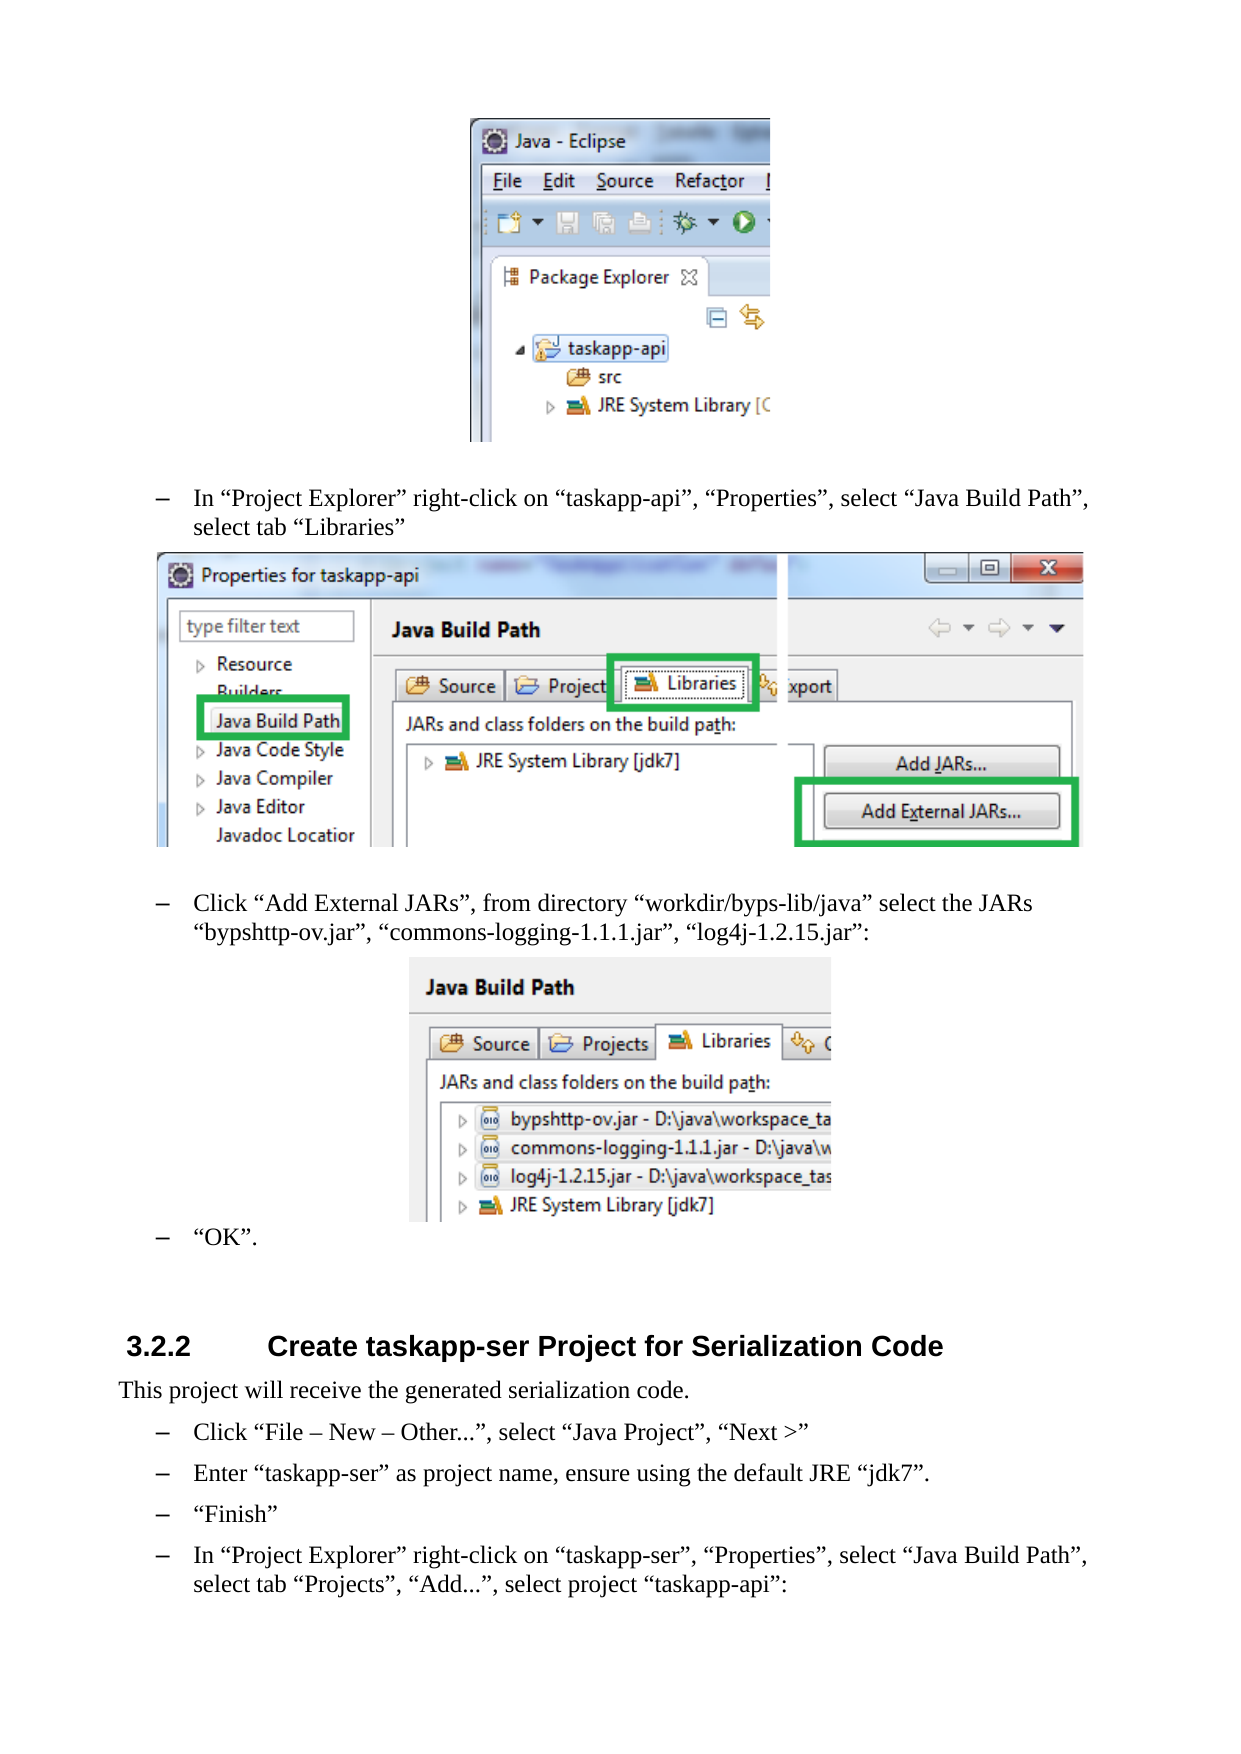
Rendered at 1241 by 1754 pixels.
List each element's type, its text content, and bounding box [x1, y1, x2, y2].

list “Finish” [156, 1499, 1122, 1528]
text This project will receive the generated serialization code. [118, 1376, 1122, 1404]
list Enter “taskapp-ser” as project name, ensure using the default JRE “jdk7”. [156, 1458, 1122, 1487]
list In “Project Explorer” right-click on “taskapp-ser”, “Properties”, select “Java Build Path”, select tab “Projects”, “Add...”, select project “taskapp-api”: [156, 1541, 1122, 1598]
list Click “Add External JARs”, from directory “workdir/byps-lib/java” select the JARs “bypshttp-ov.jar”, “commons-logging-1.1.1.jar”, “log4j-1.2.15.jar”: [156, 888, 1122, 945]
list Click “File – New – Other...”, select “Java Project”, “Next >” [156, 1417, 1122, 1446]
list “OK”. [156, 958, 1122, 1251]
list In “Project Explorer” right-click on “taskapp-api”, “Properties”, select “Java Build Path”, select tab “Libraries” [156, 483, 1122, 540]
subtitle Create taskapp-ser Project for Serialization Code [118, 1329, 1122, 1363]
